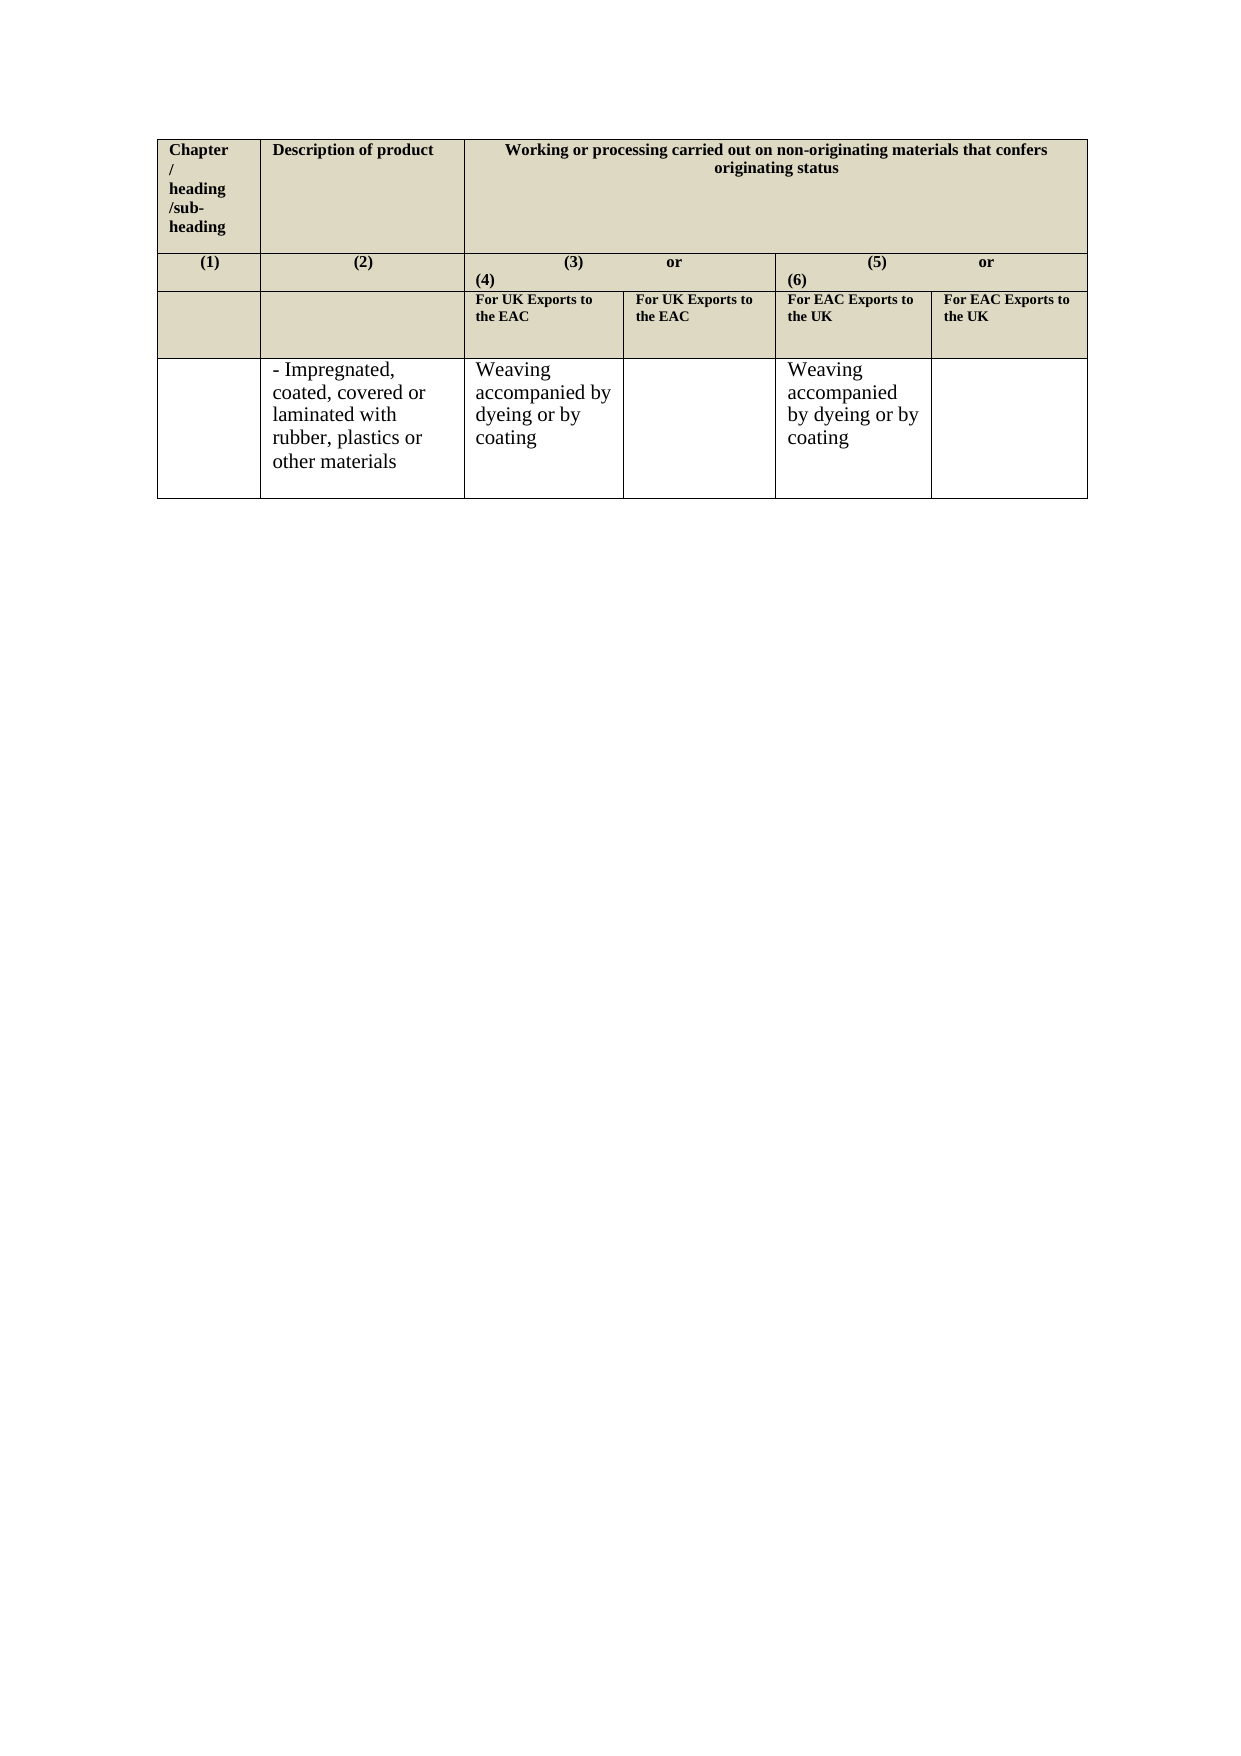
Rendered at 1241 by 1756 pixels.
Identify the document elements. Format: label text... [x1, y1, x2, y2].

table_cell For UK Exports to the EAC [465, 292, 623, 358]
table_cell coating [776, 427, 931, 450]
table_cell dyeing or by [465, 404, 623, 427]
table_cell [465, 450, 623, 498]
table_header Working or processing carried out on non-originating materials that confers originating status [465, 140, 1087, 253]
table_cell Weaving [465, 359, 623, 381]
table_cell laminated with [261, 404, 464, 427]
table_cell [776, 450, 931, 498]
table_header Chapter/heading/sub-heading [158, 140, 260, 253]
table_cell (1) [158, 254, 260, 272]
table_cell For EAC Exports to the UK [932, 292, 1087, 358]
table_cell [529, 272, 624, 291]
table_cell coated, covered or [261, 381, 464, 404]
table_cell [261, 292, 464, 358]
table_cell - Impregnated, [261, 359, 464, 381]
table_cell For UK Exports to the EAC [624, 292, 775, 358]
table_cell (6) [776, 272, 836, 291]
table_cell rubber, plastics or [261, 427, 464, 450]
table_cell by dyeing or by [776, 404, 931, 427]
table_cell or [932, 254, 1087, 272]
table_cell [932, 272, 1087, 291]
table_cell (5) [836, 254, 932, 272]
table_cell accompanied by [465, 381, 623, 404]
table_cell [158, 292, 260, 358]
table_cell [158, 359, 260, 498]
table_cell [465, 254, 529, 272]
table_cell other materials [261, 450, 464, 498]
table_cell [624, 272, 775, 291]
table_cell (4) [465, 272, 529, 291]
table_cell accompanied [776, 381, 931, 404]
table_cell [624, 359, 775, 498]
table_header Description of product [261, 140, 464, 253]
table_cell [776, 254, 836, 272]
table_cell Weaving [776, 359, 931, 381]
table_cell (2) [261, 254, 464, 272]
table_cell or [624, 254, 775, 272]
table_cell (3) [529, 254, 624, 272]
table_cell [261, 272, 464, 291]
table_cell [836, 272, 932, 291]
table_cell [932, 359, 1087, 498]
table_cell coating [465, 427, 623, 450]
table_cell [158, 272, 260, 291]
table_cell For EAC Exports to the UK [776, 292, 931, 358]
